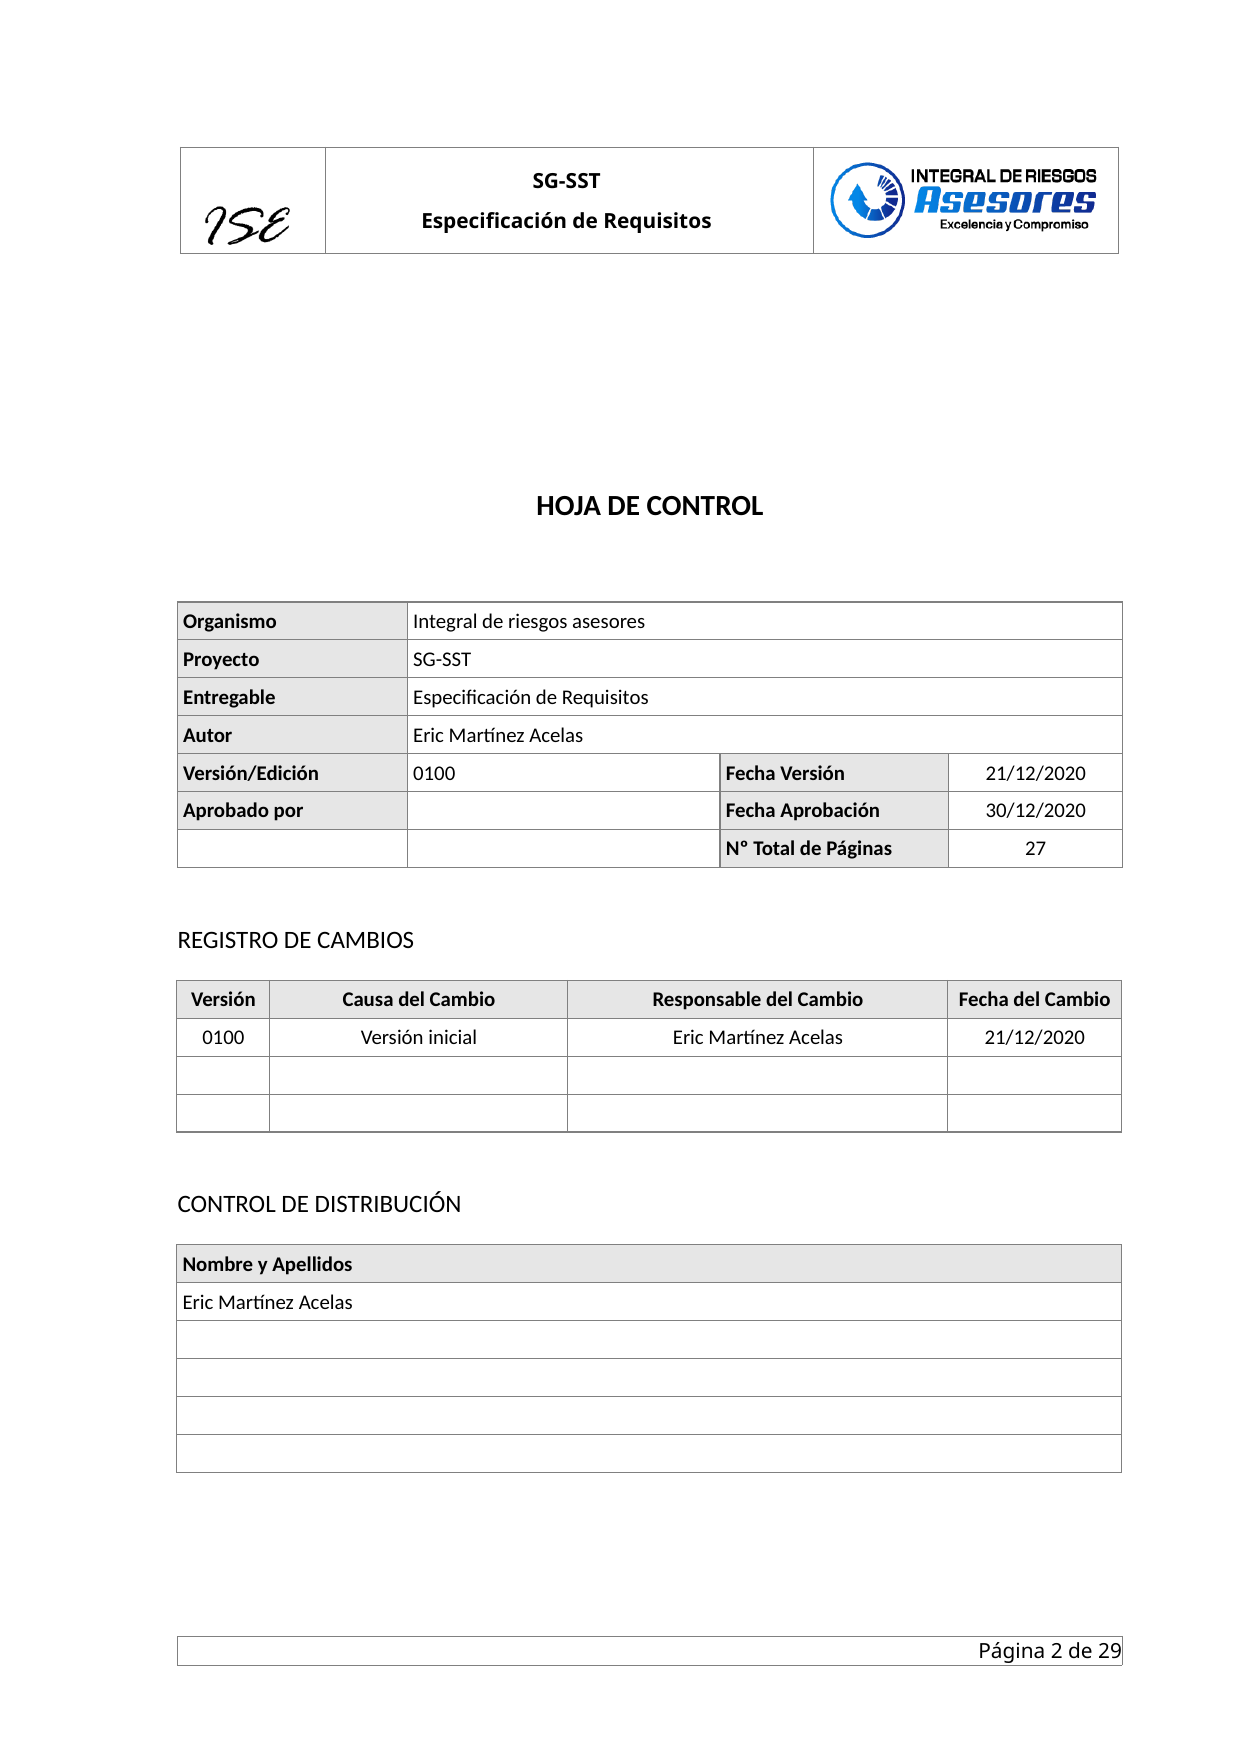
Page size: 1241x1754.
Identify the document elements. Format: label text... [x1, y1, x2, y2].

table_cell Versión/Edición [178, 754, 407, 791]
table_cell 21/12/2020 [949, 754, 1122, 791]
table_cell [408, 792, 719, 829]
text CONTROL DE DISTRIBUCIÓN [177, 1188, 1122, 1219]
table_cell SG-SST [408, 640, 1122, 677]
table_cell [568, 1057, 947, 1093]
table_header Causa del Cambio [270, 981, 567, 1018]
table_header Versión [177, 981, 269, 1018]
table_cell [948, 1057, 1121, 1093]
table_cell Especificación de Requisitos [408, 678, 1122, 715]
table_cell [408, 830, 719, 867]
table_cell [270, 1057, 567, 1093]
table_cell [177, 1435, 1121, 1472]
table_cell Eric Martínez Acelas [408, 716, 1122, 753]
table_cell [948, 1095, 1121, 1131]
table_cell [177, 1057, 269, 1093]
table_cell Versión inicial [270, 1019, 567, 1056]
table_cell Proyecto [178, 640, 407, 677]
table_header Integral de riesgos asesores [408, 603, 1122, 639]
table_cell 30/12/2020 [949, 792, 1122, 829]
table_cell 27 [949, 830, 1122, 867]
table_cell Autor [178, 716, 407, 753]
table_header Responsable del Cambio [568, 981, 947, 1018]
table_header Nombre y Apellidos [177, 1245, 1121, 1282]
table_cell [177, 1321, 1121, 1358]
table_cell [568, 1095, 947, 1131]
table_cell [177, 1397, 1121, 1434]
table_header Fecha del Cambio [948, 981, 1121, 1018]
table_header Organismo [178, 603, 407, 639]
table_cell Nº Total de Páginas [721, 830, 948, 867]
table_cell Fecha Versión [721, 754, 948, 791]
table_cell Aprobado por [178, 792, 407, 829]
text REGISTRO DE CAMBIOS [177, 924, 1122, 954]
table_cell [178, 830, 407, 867]
table_cell 21/12/2020 [948, 1019, 1121, 1056]
table_cell 0100 [177, 1019, 269, 1056]
table_cell [177, 1095, 269, 1131]
text HOJA DE CONTROL [177, 487, 1122, 523]
table_cell Fecha Aprobación [721, 792, 948, 829]
table_cell Eric Martínez Acelas [568, 1019, 947, 1056]
table_cell 0100 [408, 754, 719, 791]
table_cell [177, 1359, 1121, 1396]
table_cell Eric Martínez Acelas [177, 1283, 1121, 1320]
table_cell Entregable [178, 678, 407, 715]
table_cell [270, 1095, 567, 1131]
